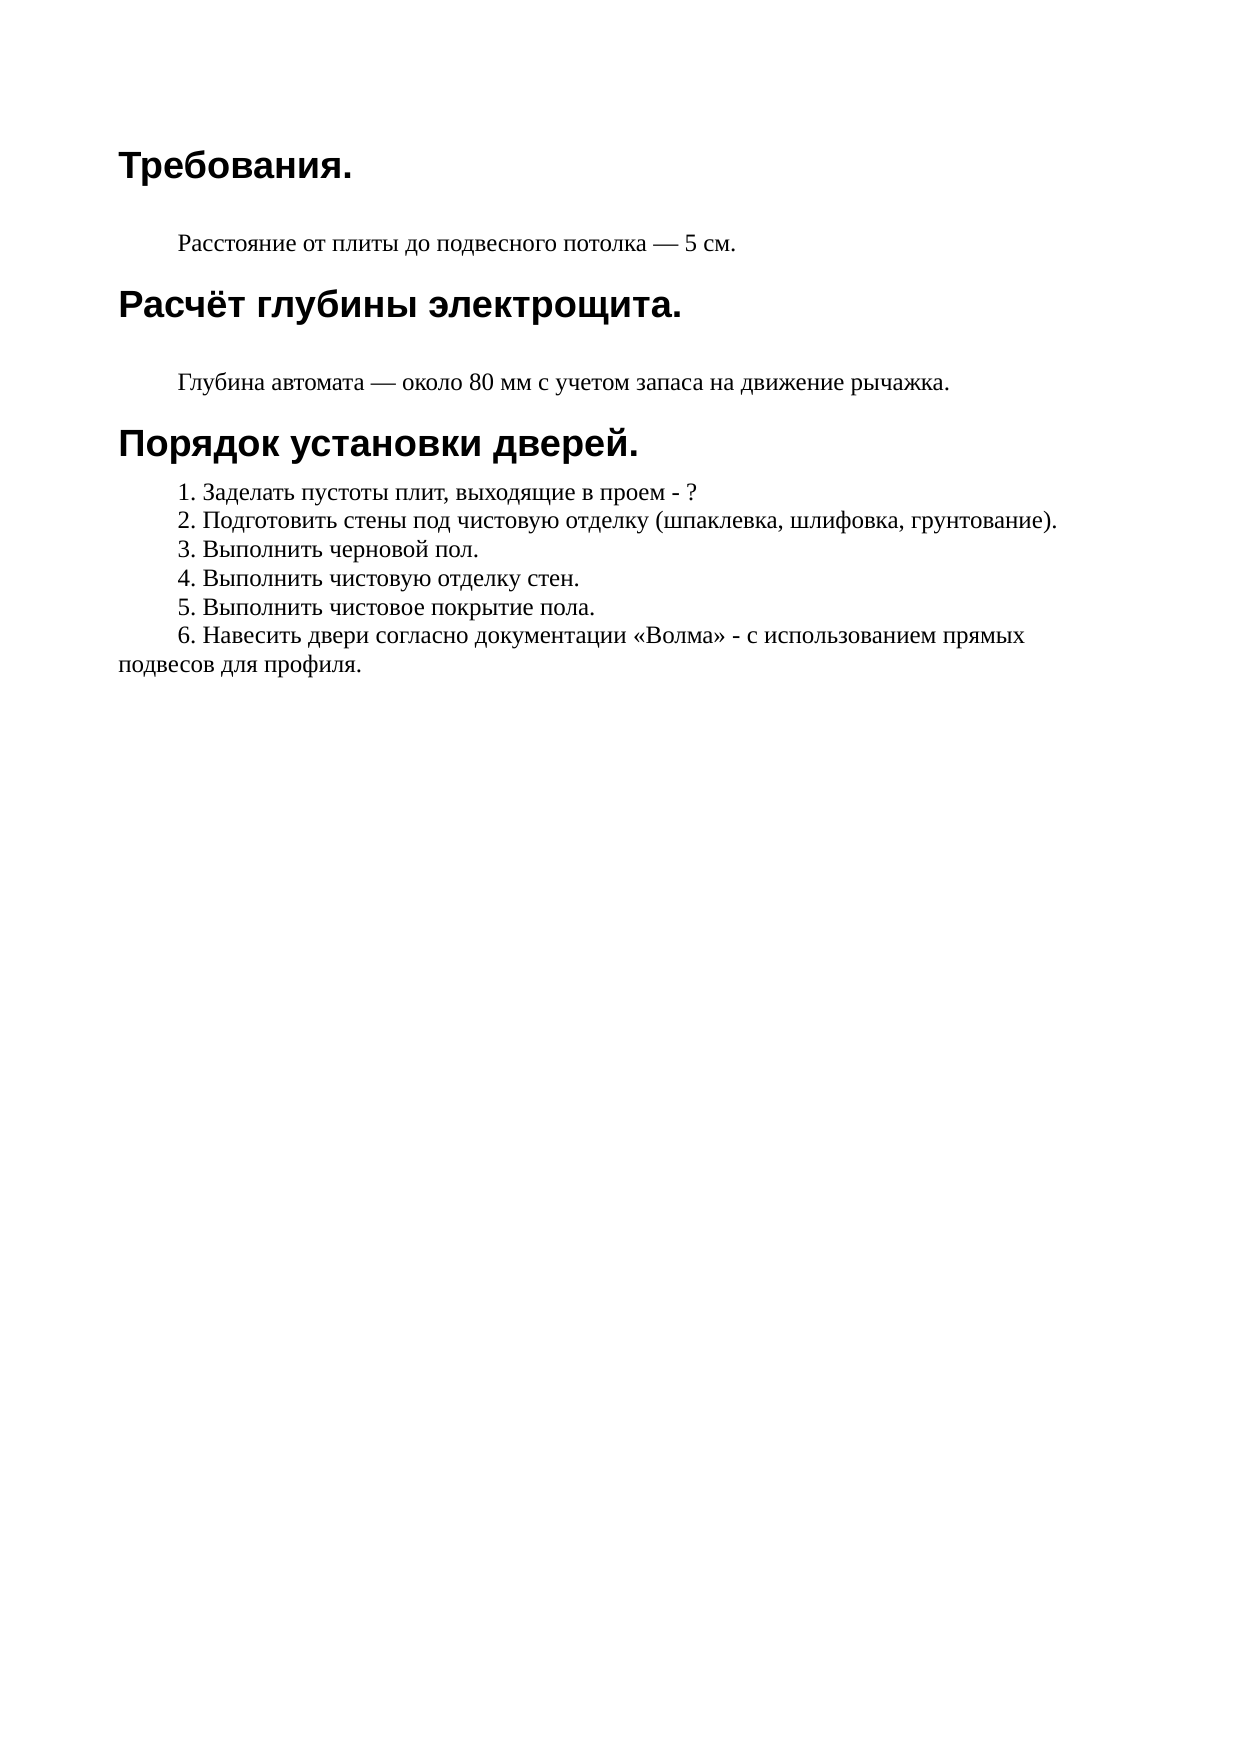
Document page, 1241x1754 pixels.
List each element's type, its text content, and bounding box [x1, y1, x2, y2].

subtitle Требования. [118, 143, 1122, 187]
text Глубина автомата — около 80 мм с учетом запаса на движение рычажка. [118, 367, 1122, 395]
text 5. Выполнить чистовое покрытие пола. [118, 592, 1122, 620]
text 1. Заделать пустоты плит, выходящие в проем - ? [118, 477, 1122, 505]
subtitle Порядок установки дверей. [118, 420, 1122, 464]
text 2. Подготовить стены под чистовую отделку (шпаклевка, шлифовка, грунтование). [118, 505, 1122, 534]
text 4. Выполнить чистовую отделку стен. [118, 563, 1122, 592]
text 6. Навесить двери согласно документации «Волма» - с использованием прямых подвесов для профиля. [118, 620, 1122, 678]
subtitle Расчёт глубины электрощита. [118, 282, 1122, 325]
text Расстояние от плиты до подвесного потолка — 5 см. [118, 228, 1122, 257]
text 3. Выполнить черновой пол. [118, 534, 1122, 563]
